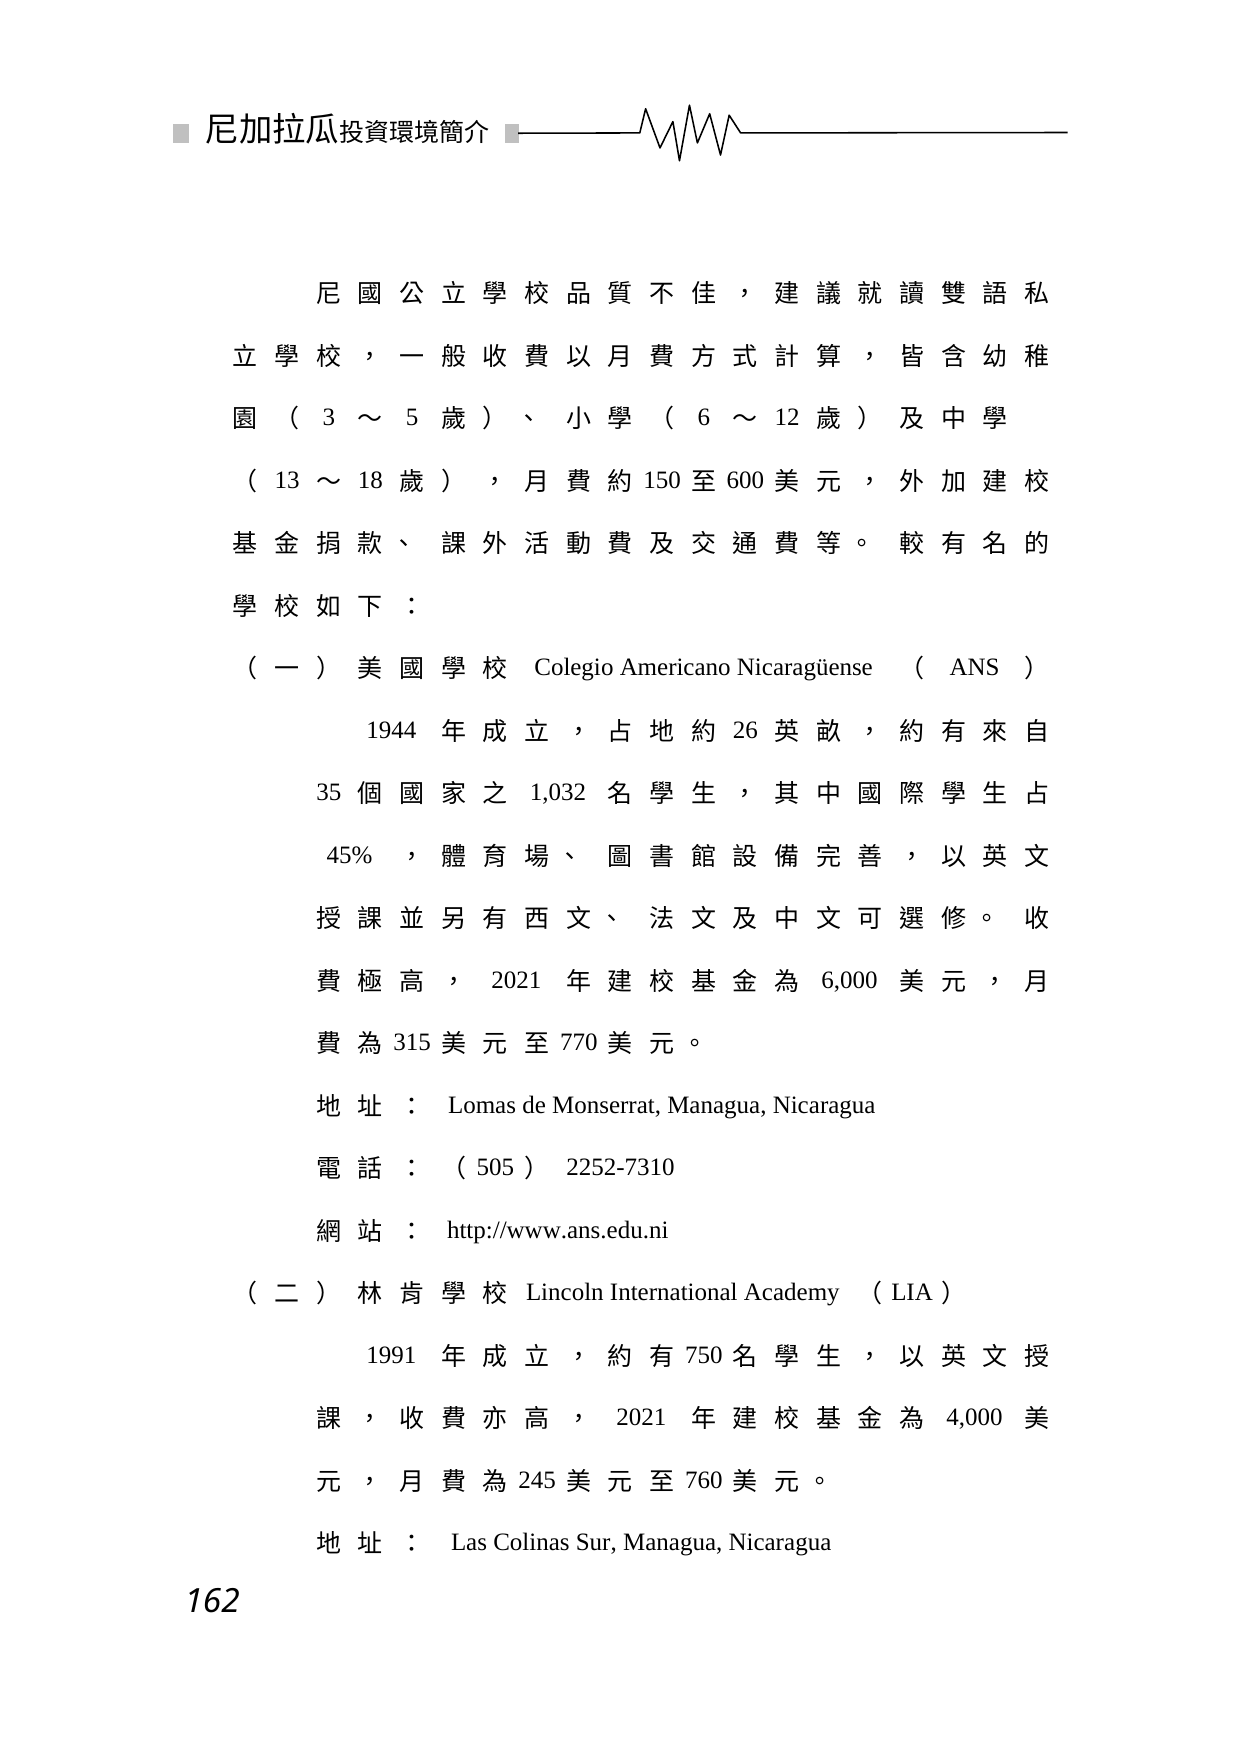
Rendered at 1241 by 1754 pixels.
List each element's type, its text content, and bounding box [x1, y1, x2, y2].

text （二）林肯學校Lincoln International Academy（LIA） [207, 1250, 1058, 1313]
text 地址：Lomas de Monserrat, Managua, Nicaragua [281, 1063, 1058, 1125]
text （一）美國學校Colegio Americano Nicaragüense（ANS） [207, 625, 1058, 688]
text 1944年成立，占地約26英畝，約有來自35個國家之1,032名學生，其中國際學生占45%，體育場、圖書館設備完善，以英文授課並另有西文、法文及中文可選修。收費極高，2021年建校基金為6,000美元，月費為315美元至770美元。 [281, 688, 1058, 1063]
text 尼國公立學校品質不佳，建議就讀雙語私立學校，一般收費以月費方式計算，皆含幼稚園（3～5歲）、小學（6～12歲）及中學（13～18歲），月費約150至600美元，外加建校基金捐款、課外活動費及交通費等。較有名的學校如下： [224, 250, 1058, 625]
text 地址：Las Colinas Sur, Managua, Nicaragua [281, 1500, 1058, 1563]
text 1991年成立，約有750名學生，以英文授課，收費亦高，2021年建校基金為4,000美元，月費為245美元至760美元。 [281, 1313, 1058, 1500]
text 網站：http://www.ans.edu.ni [281, 1188, 1058, 1250]
text 電話：（505）2252-7310 [281, 1125, 1058, 1188]
